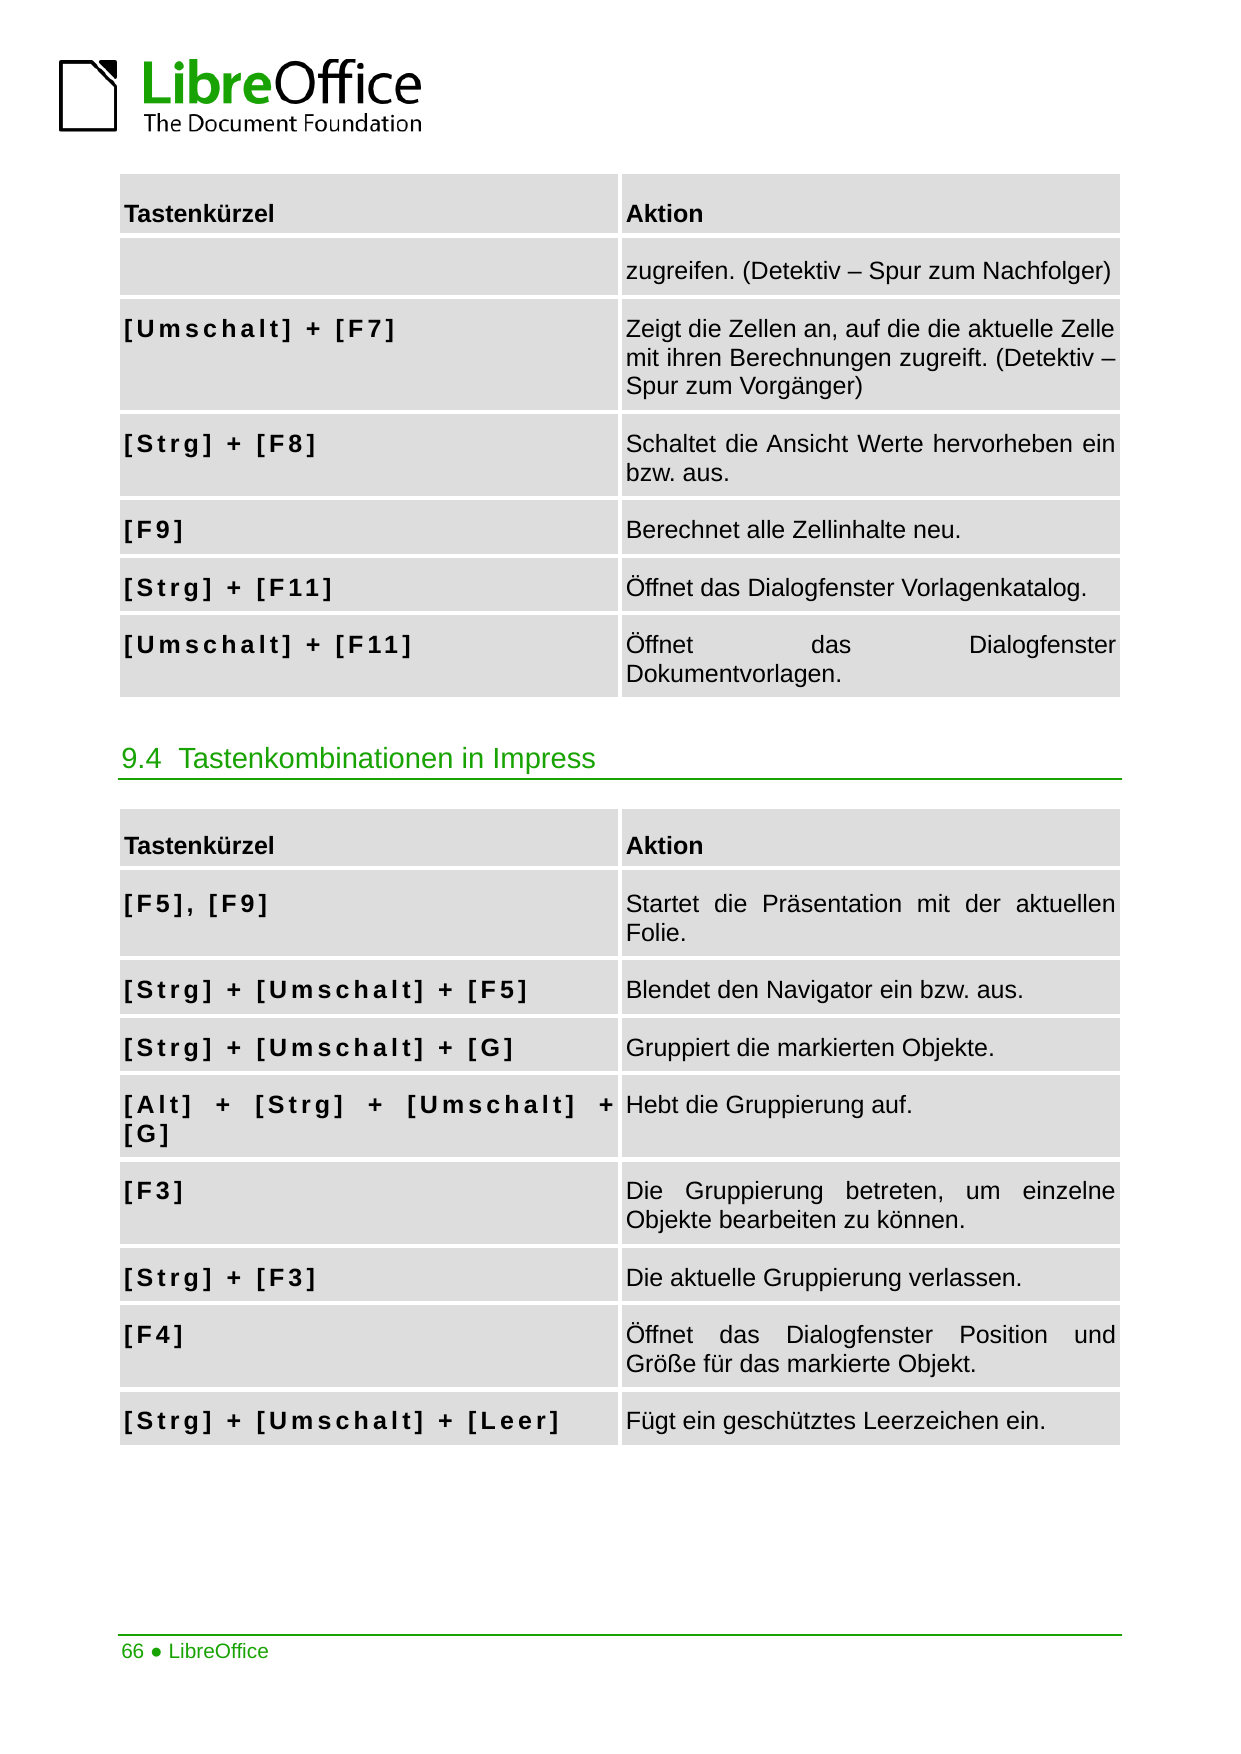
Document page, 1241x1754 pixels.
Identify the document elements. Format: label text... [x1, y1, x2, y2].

table_cell Öffnet das Dialogfenster Dokumentvorlagen. [622, 615, 1120, 697]
table_cell Gruppiert die markierten Objekte. [622, 1018, 1120, 1071]
table_cell [Strg] + [F8] [120, 414, 618, 496]
table_cell Blendet den Navigator ein bzw. aus. [622, 960, 1120, 1014]
table_cell Zeigt die Zellen an, auf die die aktuelle Zelle mit ihren Berechnungen zugreift. (Detektiv – Spur zum Vorgänger) [622, 299, 1120, 410]
table_cell Berechnet alle Zellinhalte neu. [622, 500, 1120, 554]
table_cell Fügt ein geschütztes Leerzeichen ein. [622, 1392, 1120, 1445]
table_cell [120, 238, 618, 295]
table_header Aktion [622, 809, 1120, 866]
table_cell Hebt die Gruppierung auf. [622, 1075, 1120, 1157]
table_header Tastenkürzel [120, 809, 618, 866]
table_cell [Strg] + [F11] [120, 558, 618, 611]
table_cell Die Gruppierung betreten, um einzelne Objekte bearbeiten zu können. [622, 1162, 1120, 1244]
table_cell [Strg] + [Umschalt] + [F5] [120, 960, 618, 1014]
table_cell Öffnet das Dialogfenster Position und Größe für das markierte Objekt. [622, 1305, 1120, 1387]
subtitle Tastenkombinationen in Impress [118, 725, 1122, 778]
table_cell Schaltet die Ansicht Werte hervorheben ein bzw. aus. [622, 414, 1120, 496]
table_cell [F4] [120, 1305, 618, 1387]
table_cell Die aktuelle Gruppierung verlassen. [622, 1248, 1120, 1301]
table_cell [Alt] + [Strg] + [Umschalt] + [G] [120, 1075, 618, 1157]
table_cell Startet die Präsentation mit der aktuellen Folie. [622, 870, 1120, 956]
table_cell [Strg] + [F3] [120, 1248, 618, 1301]
table_cell Öffnet das Dialogfenster Vorlagenkatalog. [622, 558, 1120, 611]
picture [56, 59, 422, 132]
table_cell [Umschalt] + [F7] [120, 299, 618, 410]
table_cell [F3] [120, 1162, 618, 1244]
table_cell [Strg] + [Umschalt] + [G] [120, 1018, 618, 1071]
table_cell [Strg] + [Umschalt] + [Leer] [120, 1392, 618, 1445]
table_cell [F9] [120, 500, 618, 554]
table_cell [F5], [F9] [120, 870, 618, 956]
table_cell [Umschalt] + [F11] [120, 615, 618, 697]
table_header Tastenkürzel [120, 174, 618, 233]
table_header Aktion [622, 174, 1120, 233]
table_cell zugreifen. (Detektiv – Spur zum Nachfolger) [622, 238, 1120, 295]
